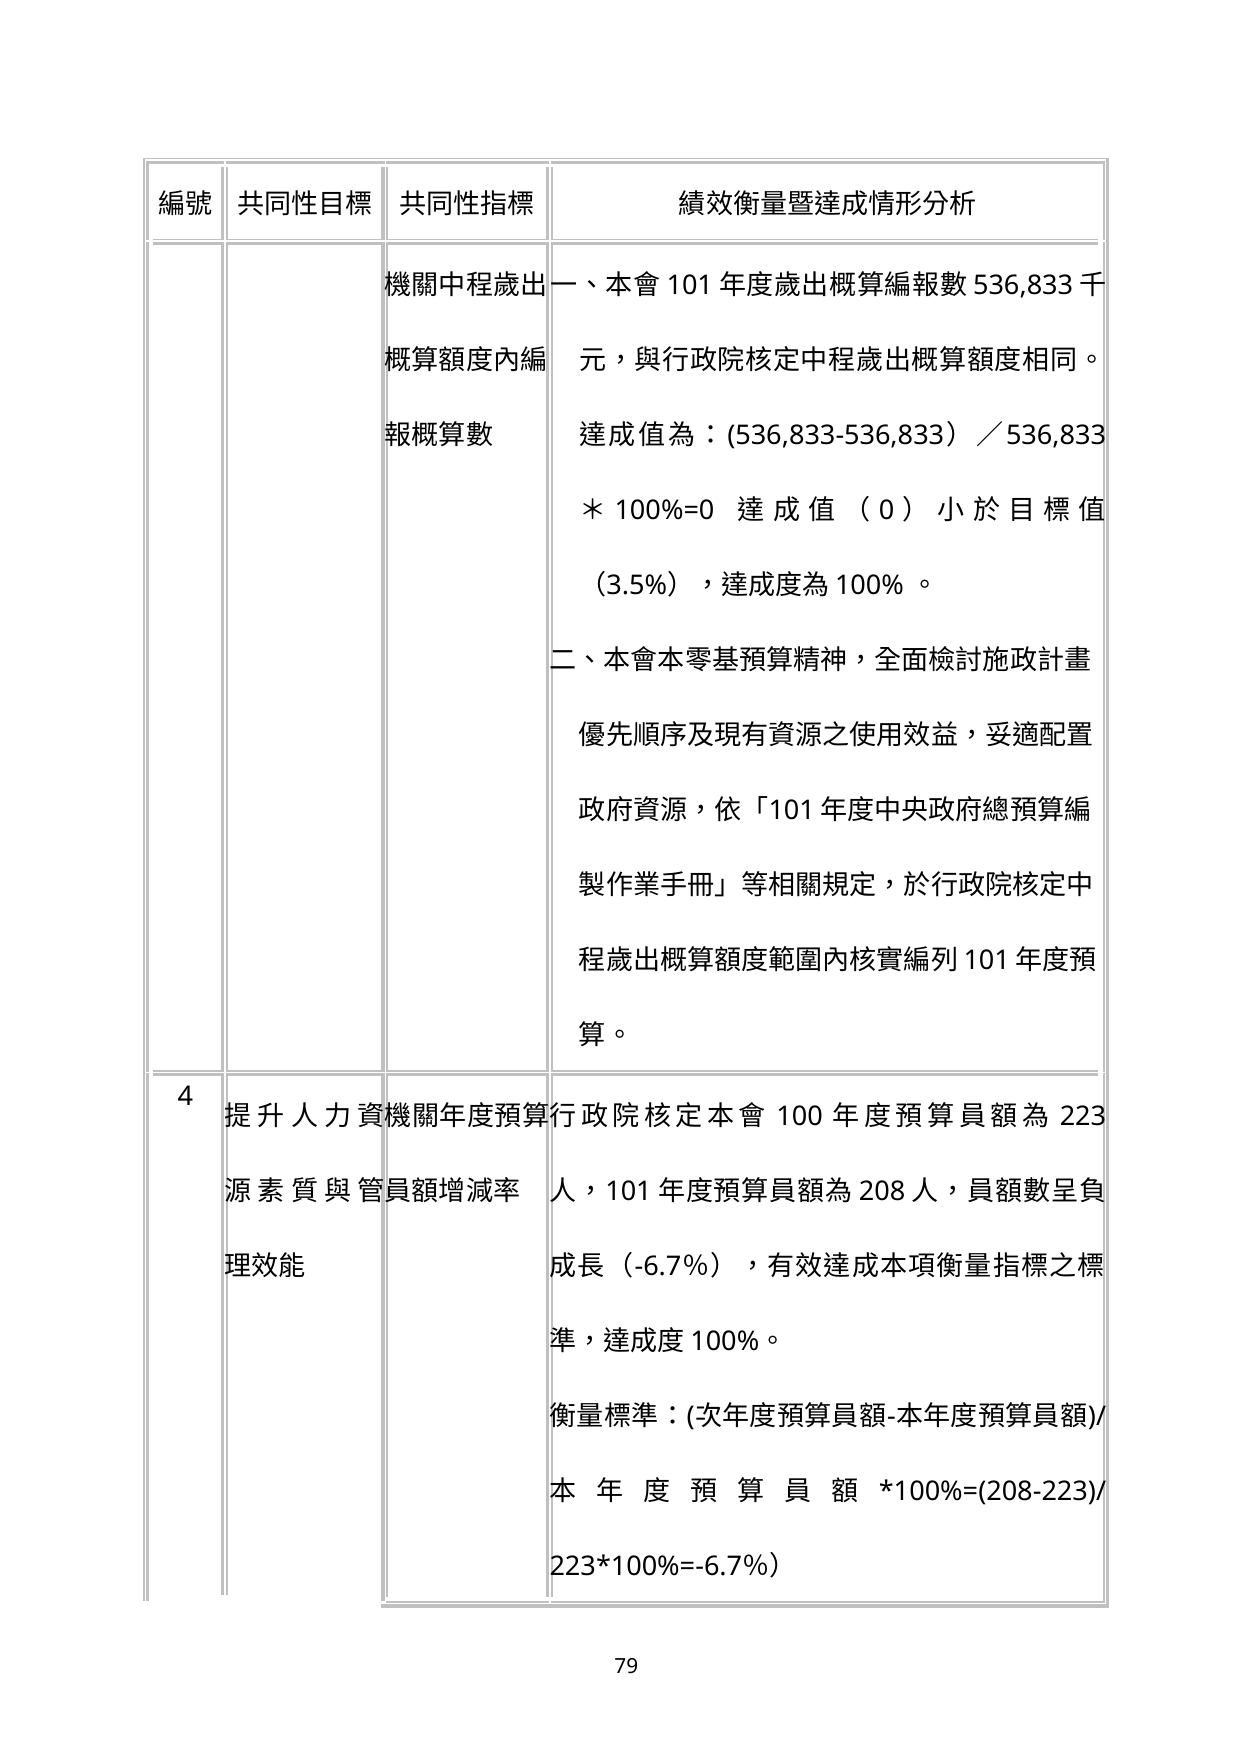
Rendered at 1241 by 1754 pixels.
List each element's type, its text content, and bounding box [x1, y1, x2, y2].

table_header 績效衡量暨達成情形分析 [549, 159, 1106, 239]
table_header 共同性指標 [385, 159, 549, 239]
table_cell 4 [146, 1070, 224, 1601]
table_cell [146, 239, 224, 1070]
table_cell 機關年度預算員額增減率 [385, 1076, 549, 1601]
table_header 共同性目標 [224, 159, 384, 239]
table_header 編號 [149, 164, 224, 239]
table_cell 一、本會101年度歲出概算編報數536,833千元，與行政院核定中程歲出概算額度相同。達成值為：(536,833-536,833）／536,833＊100%=0 達成值（0）小於目標值（3.5%），達成度為100% 。 二、本會本零基預算精神，全面檢討施政計畫優先順序及現有資源之使用效益，妥適配置政府資源，依「101年度中央政府總預算編製作業手冊」等相關規定，於行政院核定中程歲出概算額度範圍內核實編列101年度預算。 [549, 239, 1106, 1070]
table_cell 機關中程歲出概算額度內編報概算數 [388, 245, 546, 1070]
table_cell 行政院核定本會100年度預算員額為223人，101年度預算員額為208人，員額數呈負成長（-6.7％），有效達成本項衡量指標之標準，達成度100%。 衡量標準：(次年度預算員額-本年度預算員額)/本年度預算員額*100%=(208-223)/223*100%=-6.7％） [549, 1070, 1106, 1601]
table_cell [228, 245, 381, 1070]
table_cell 提升人力資源素質與管理效能 [224, 1070, 384, 1601]
